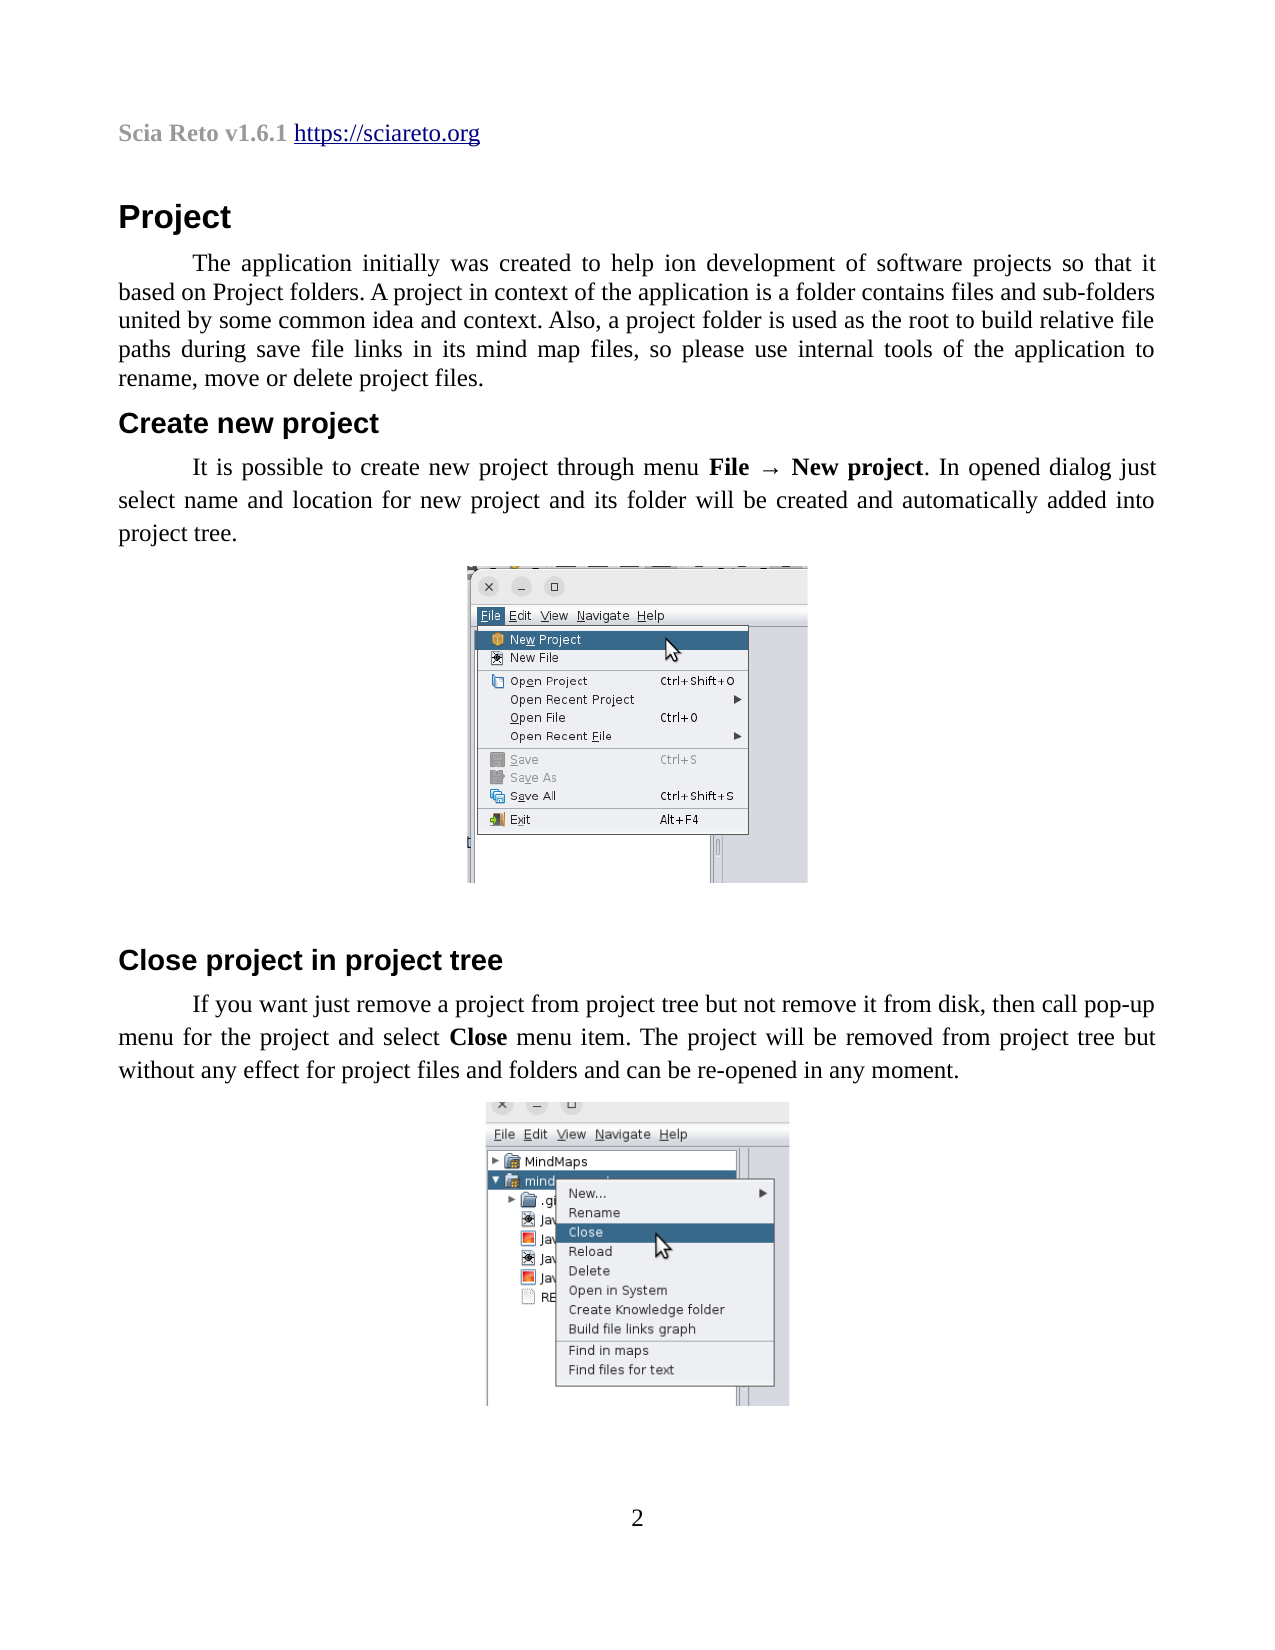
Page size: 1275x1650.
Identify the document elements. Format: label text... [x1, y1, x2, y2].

text It is possible to create new project through menu File → New project. In opened dialog just select name and location for new project and its folder will be created and automatically added into project tree. [118, 452, 1157, 547]
picture [467, 566, 808, 883]
subtitle Create new project [118, 406, 1157, 440]
subtitle Close project in project tree [118, 943, 1157, 977]
subtitle Project [118, 197, 1157, 236]
text The application initially was created to help ion development of software projects so that it based on Project folders. A project in context of the application is a folder contains files and sub-folders united by some common idea and context. Also, a project folder is used as the root to build relative file paths during save file links in its mind map files, so please use internal tools of the application to rename, move or delete project files. [118, 248, 1157, 392]
text If you want just remove a project from project tree but not remove it from disk, then call pop-up menu for the project and select Close menu item. The project will be removed from project tree but without any effect for project files and folders and can be re-opened in any moment. [118, 989, 1157, 1084]
picture [485, 1102, 790, 1406]
